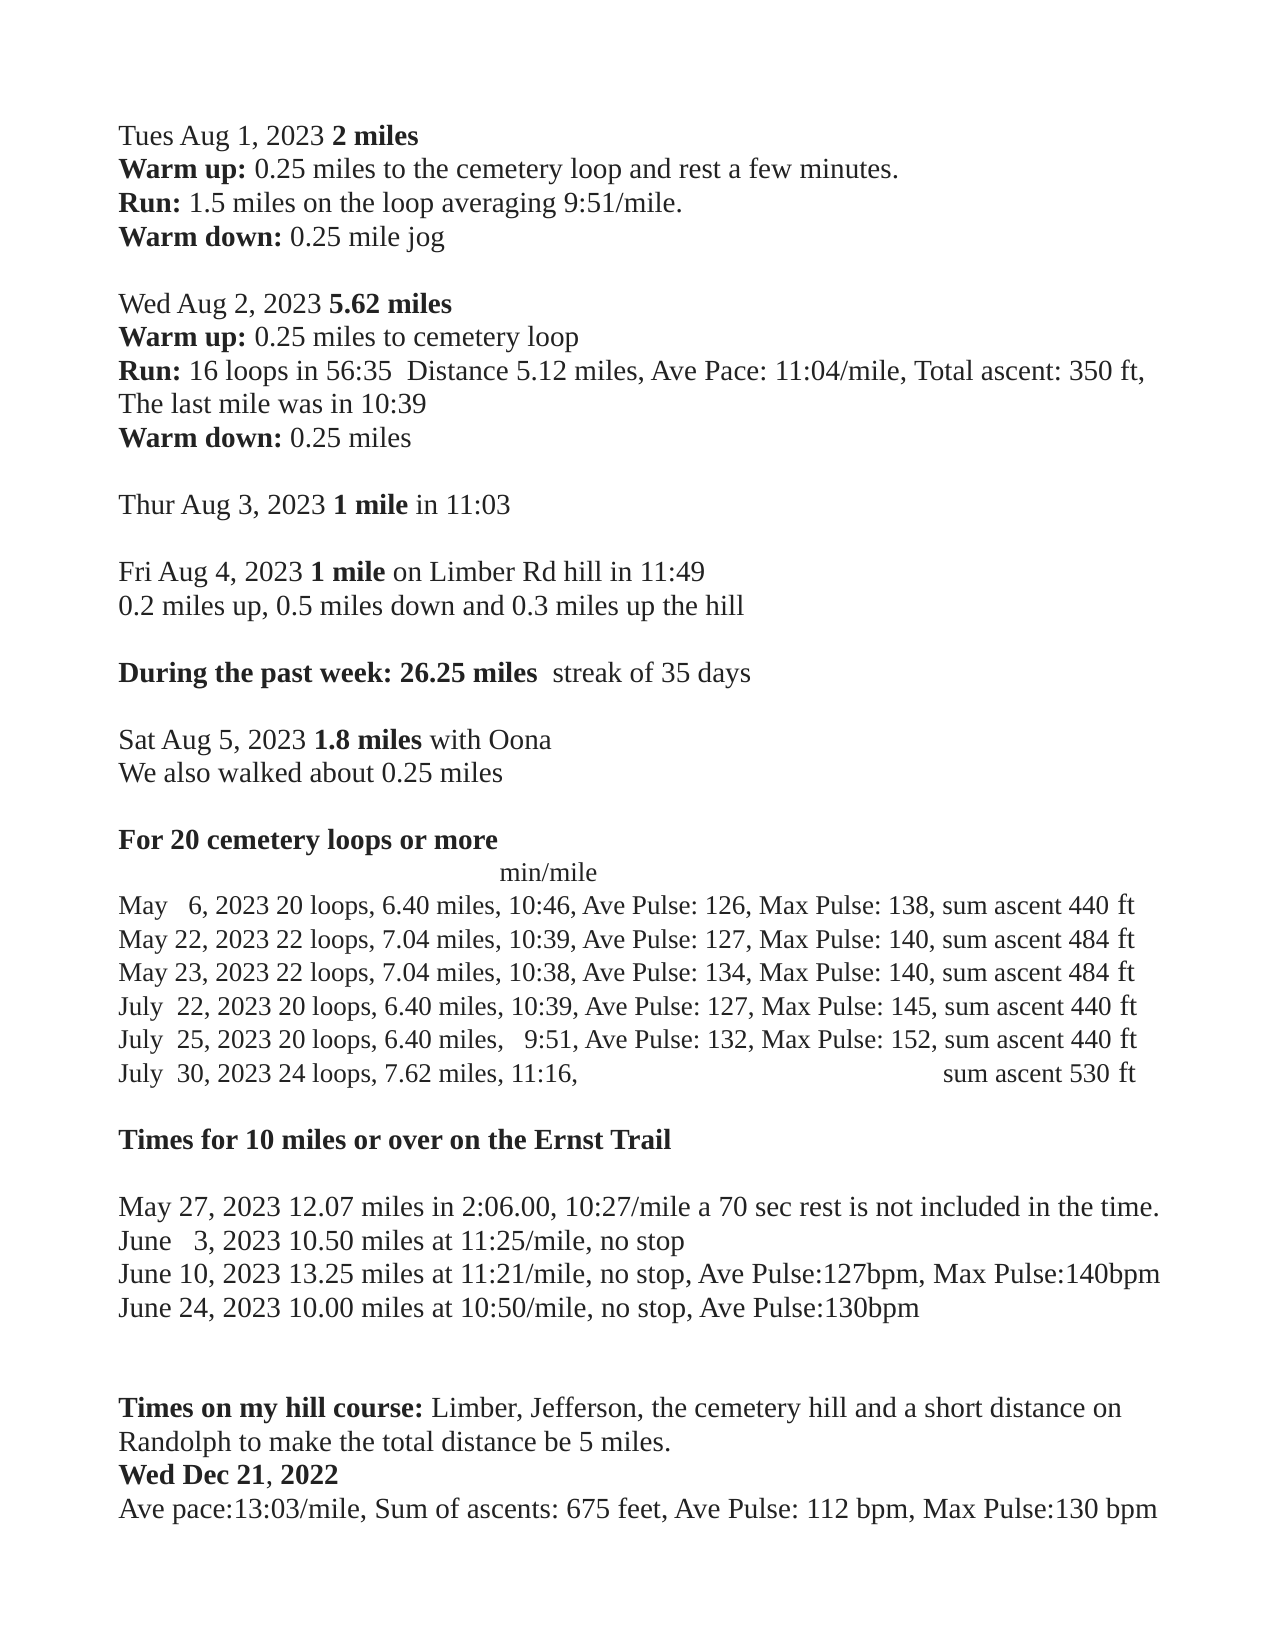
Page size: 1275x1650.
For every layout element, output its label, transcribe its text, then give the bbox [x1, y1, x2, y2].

text Warm down: 0.25 mile jog [118, 219, 1161, 252]
text June 10, 2023 13.25 miles at 11:21/mile, no stop, Ave Pulse:127bpm, Max Pulse:140bpm [118, 1256, 1161, 1290]
text July 30, 2023 24 loops, 7.62 miles, 11:16, sum ascent 530 ft [118, 1055, 1161, 1088]
text Run: 16 loops in 56:35 Distance 5.12 miles, Ave Pace: 11:04/mile, Total ascent: 350 ft, [118, 353, 1161, 386]
text We also walked about 0.25 miles [118, 755, 1161, 789]
text Times on my hill course: Limber, Jefferson, the cemetery hill and a short distance on Randolph to make the total distance be 5 miles. [118, 1390, 1161, 1457]
text Warm up: 0.25 miles to the cemetery loop and rest a few minutes. [118, 152, 1161, 185]
text Wed Dec 21, 2022 [118, 1457, 1161, 1491]
text May 6, 2023 20 loops, 6.40 miles, 10:46, Ave Pulse: 126, Max Pulse: 138, sum ascent 440 ft [118, 887, 1161, 921]
text During the past week: 26.25 miles streak of 35 days [118, 655, 1161, 688]
text Run: 1.5 miles on the loop averaging 9:51/mile. [118, 185, 1161, 219]
text min/mile [118, 856, 1161, 887]
text Ave pace:13:03/mile, Sum of ascents: 675 feet, Ave Pulse: 112 bpm, Max Pulse:130 bpm [118, 1491, 1161, 1524]
text June 24, 2023 10.00 miles at 10:50/mile, no stop, Ave Pulse:130bpm [118, 1290, 1161, 1323]
text For 20 cemetery loops or more [118, 822, 1161, 856]
text 0.2 miles up, 0.5 miles down and 0.3 miles up the hill [118, 588, 1161, 621]
text Wed Aug 2, 2023 5.62 miles [118, 286, 1161, 319]
text July 22, 2023 20 loops, 6.40 miles, 10:39, Ave Pulse: 127, Max Pulse: 145, sum ascent 440 ft [118, 988, 1161, 1021]
text Warm down: 0.25 miles [118, 420, 1161, 453]
text May 23, 2023 22 loops, 7.04 miles, 10:38, Ave Pulse: 134, Max Pulse: 140, sum ascent 484 ft [118, 954, 1161, 988]
text July 25, 2023 20 loops, 6.40 miles, 9:51, Ave Pulse: 132, Max Pulse: 152, sum ascent 440 ft [118, 1021, 1161, 1055]
text Sat Aug 5, 2023 1.8 miles with Oona [118, 722, 1161, 755]
text Fri Aug 4, 2023 1 mile on Limber Rd hill in 11:49 [118, 554, 1161, 588]
text June 3, 2023 10.50 miles at 11:25/mile, no stop [118, 1223, 1161, 1256]
text May 22, 2023 22 loops, 7.04 miles, 10:39, Ave Pulse: 127, Max Pulse: 140, sum ascent 484 ft [118, 921, 1161, 954]
text Thur Aug 3, 2023 1 mile in 11:03 [118, 487, 1161, 521]
text May 27, 2023 12.07 miles in 2:06.00, 10:27/mile a 70 sec rest is not included in the time. [118, 1189, 1161, 1223]
text Tues Aug 1, 2023 2 miles [118, 118, 1161, 152]
text The last mile was in 10:39 [118, 386, 1161, 420]
text Warm up: 0.25 miles to cemetery loop [118, 319, 1161, 353]
text Times for 10 miles or over on the Ernst Trail [118, 1122, 1161, 1156]
